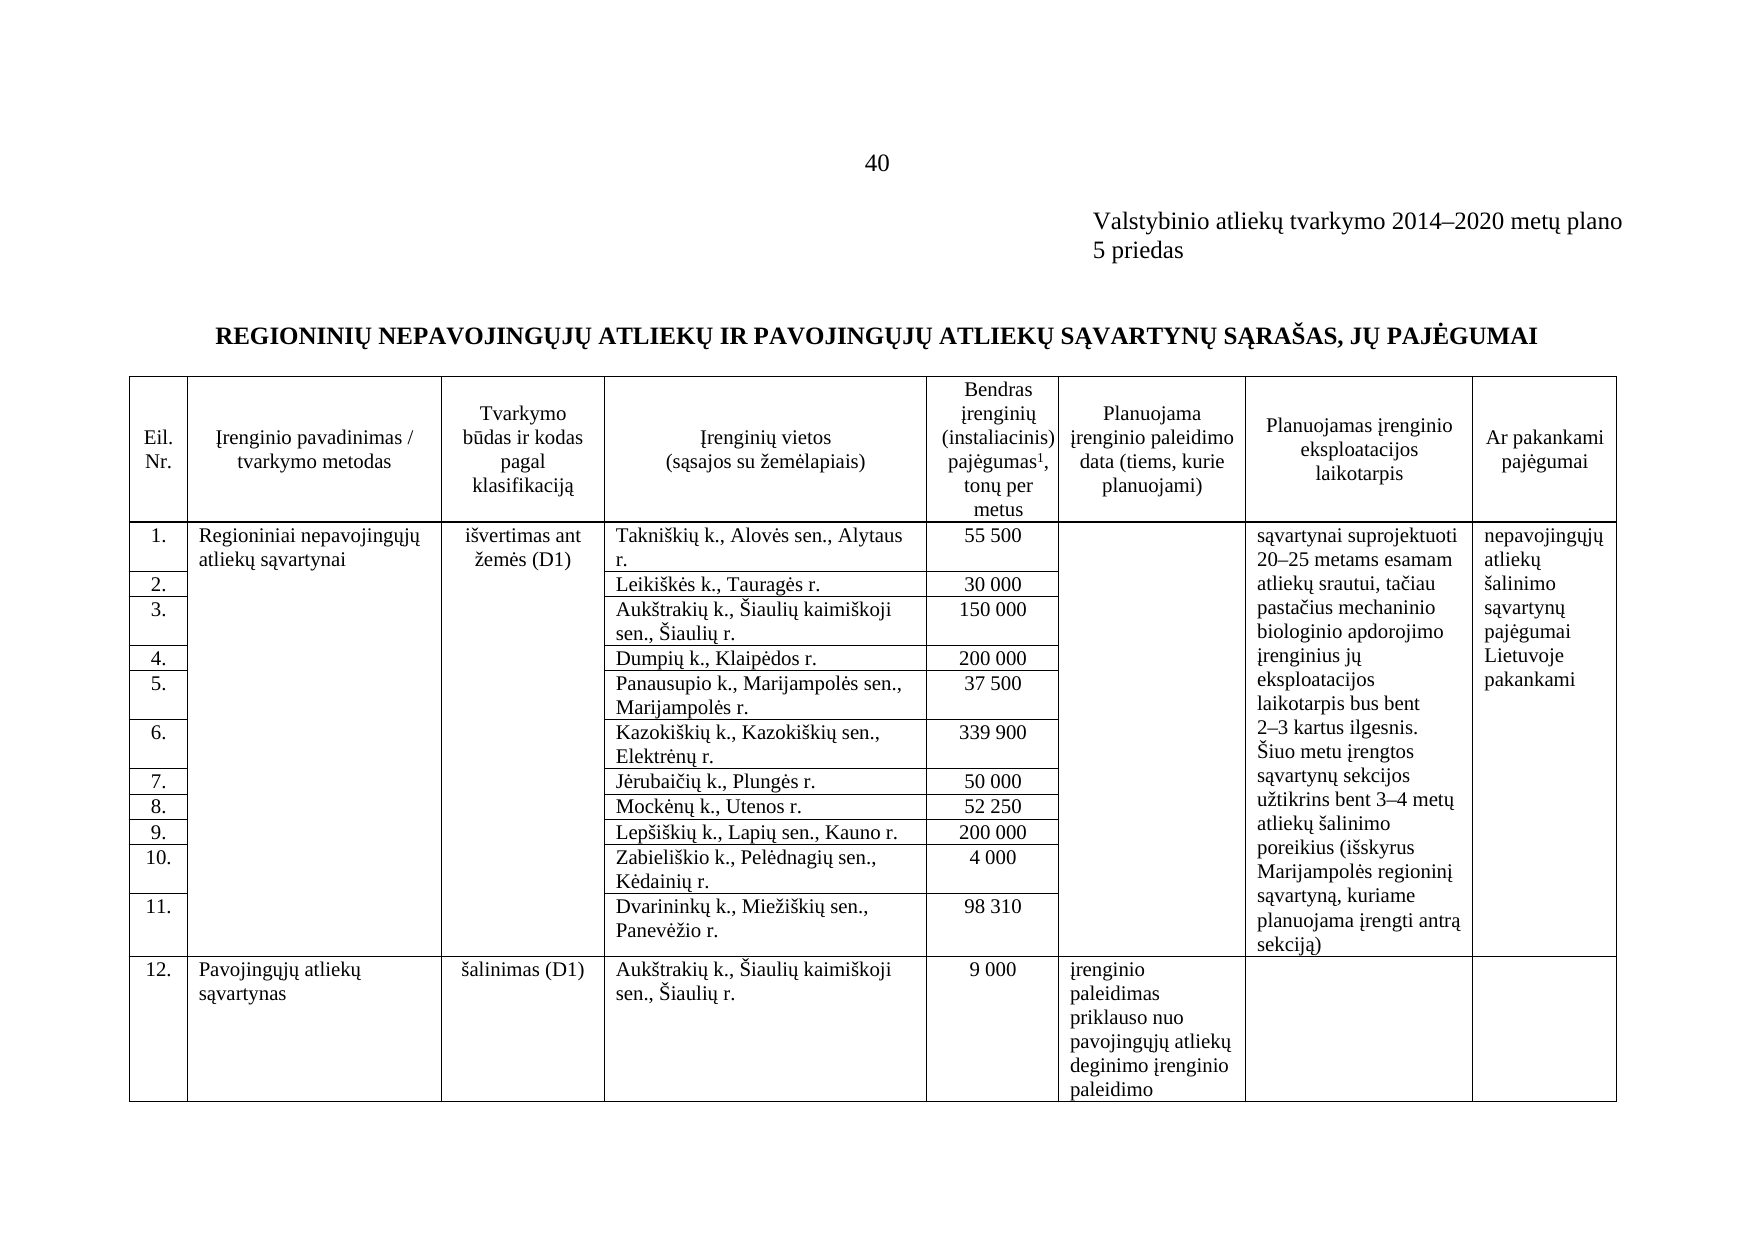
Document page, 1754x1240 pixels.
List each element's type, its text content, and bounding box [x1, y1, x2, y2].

table_cell sąvartynai suprojektuoti 20–25 metams esamam atliekų srautui, tačiau pastačius mechaninio biologinio apdorojimo įrenginius jų eksploatacijos laikotarpis bus bent 2–3 kartus ilgesnis. Šiuo metu įrengtos sąvartynų sekcijos užtikrins bent 3–4 metų atliekų šalinimo poreikius (išskyrus Marijampolės regioninį sąvartyną, kuriame planuojama įrengti antrą sekciją) [1246, 523, 1472, 956]
table_cell Regioniniai nepavojingųjų atliekų sąvartynai [188, 523, 441, 956]
table_header Įrenginių vietos (sąsajos su žemėlapiais) [605, 377, 926, 521]
table_header Bendras įrenginių (instaliacinis) pajėgumas1, tonų per metus [927, 377, 1058, 521]
table_cell Dumpių k., Klaipėdos r. [605, 646, 926, 670]
table_cell Leikiškės k., Tauragės r. [605, 572, 926, 596]
table_cell 12. [130, 957, 187, 1101]
table_cell Panausupio k., Marijampolės sen., Marijampolės r. [605, 671, 926, 719]
table_cell 11. [130, 894, 187, 956]
table_cell Dvarininkų k., Miežiškių sen., Panevėžio r. [605, 894, 926, 956]
table_header Ar pakankami pajėgumai [1473, 377, 1616, 521]
table_cell 55 500 [927, 523, 1058, 571]
table_header Eil. Nr. [130, 377, 187, 521]
table_cell 1. [130, 523, 187, 571]
table_cell 10. [130, 845, 187, 893]
table_cell 2. [130, 572, 187, 596]
table_cell Mockėnų k., Utenos r. [605, 795, 926, 818]
table_cell Kazokiškių k., Kazokiškių sen., Elektrėnų r. [605, 720, 926, 768]
table_cell 9 000 [927, 957, 1058, 1101]
table_cell 98 310 [927, 894, 1058, 956]
table_cell 6. [130, 720, 187, 768]
table_cell įrenginio paleidimas priklauso nuo pavojingųjų atliekų deginimo įrenginio paleidimo [1059, 957, 1245, 1101]
table_cell Aukštrakių k., Šiaulių kaimiškoji sen., Šiaulių r. [605, 957, 926, 1101]
table_cell [1059, 523, 1245, 956]
table_header Planuojama įrenginio paleidimo data (tiems, kurie planuojami) [1059, 377, 1245, 521]
table_cell 3. [130, 597, 187, 645]
table_cell Pavojingųjų atliekų sąvartynas [188, 957, 441, 1101]
table_cell nepavojingųjų atliekų šalinimo sąvartynų pajėgumai Lietuvoje pakankami [1473, 523, 1616, 956]
table_cell 4. [130, 646, 187, 670]
table_header Planuojamas įrenginio eksploatacijos laikotarpis [1246, 377, 1472, 521]
table_cell 52 250 [927, 795, 1058, 818]
table_cell 7. [130, 769, 187, 793]
table_cell šalinimas (D1) [442, 957, 604, 1101]
table_cell 5. [130, 671, 187, 719]
table_cell 9. [130, 820, 187, 844]
table_cell išvertimas ant žemės (D1) [442, 523, 604, 956]
table_cell 200 000 [927, 646, 1058, 670]
text Regioninių nepavojingųjų atliekų ir pavojingųjų atliekų sąvartynų sąrašas, jų pajėgumai [118, 321, 1636, 350]
table_cell [1473, 957, 1616, 1101]
table_cell Jėrubaičių k., Plungės r. [605, 769, 926, 793]
table_cell [1246, 957, 1472, 1101]
table_cell Aukštrakių k., Šiaulių kaimiškoji sen., Šiaulių r. [605, 597, 926, 645]
table_cell 8. [130, 795, 187, 818]
table_cell 200 000 [927, 820, 1058, 844]
table_cell 37 500 [927, 671, 1058, 719]
table_cell 30 000 [927, 572, 1058, 596]
table_cell 150 000 [927, 597, 1058, 645]
table_cell Takniškių k., Alovės sen., Alytaus r. [605, 523, 926, 571]
text Valstybinio atliekų tvarkymo 2014–2020 metų plano 5 priedas [1093, 206, 1636, 263]
table_cell 4 000 [927, 845, 1058, 893]
table_cell 50 000 [927, 769, 1058, 793]
table_cell Zabieliškio k., Pelėdnagių sen., Kėdainių r. [605, 845, 926, 893]
table_cell 339 900 [927, 720, 1058, 768]
table_header Tvarkymo būdas ir kodas pagal klasifikaciją [442, 377, 604, 521]
table_header Įrenginio pavadinimas / tvarkymo metodas [188, 377, 441, 521]
table_cell Lepšiškių k., Lapių sen., Kauno r. [605, 820, 926, 844]
